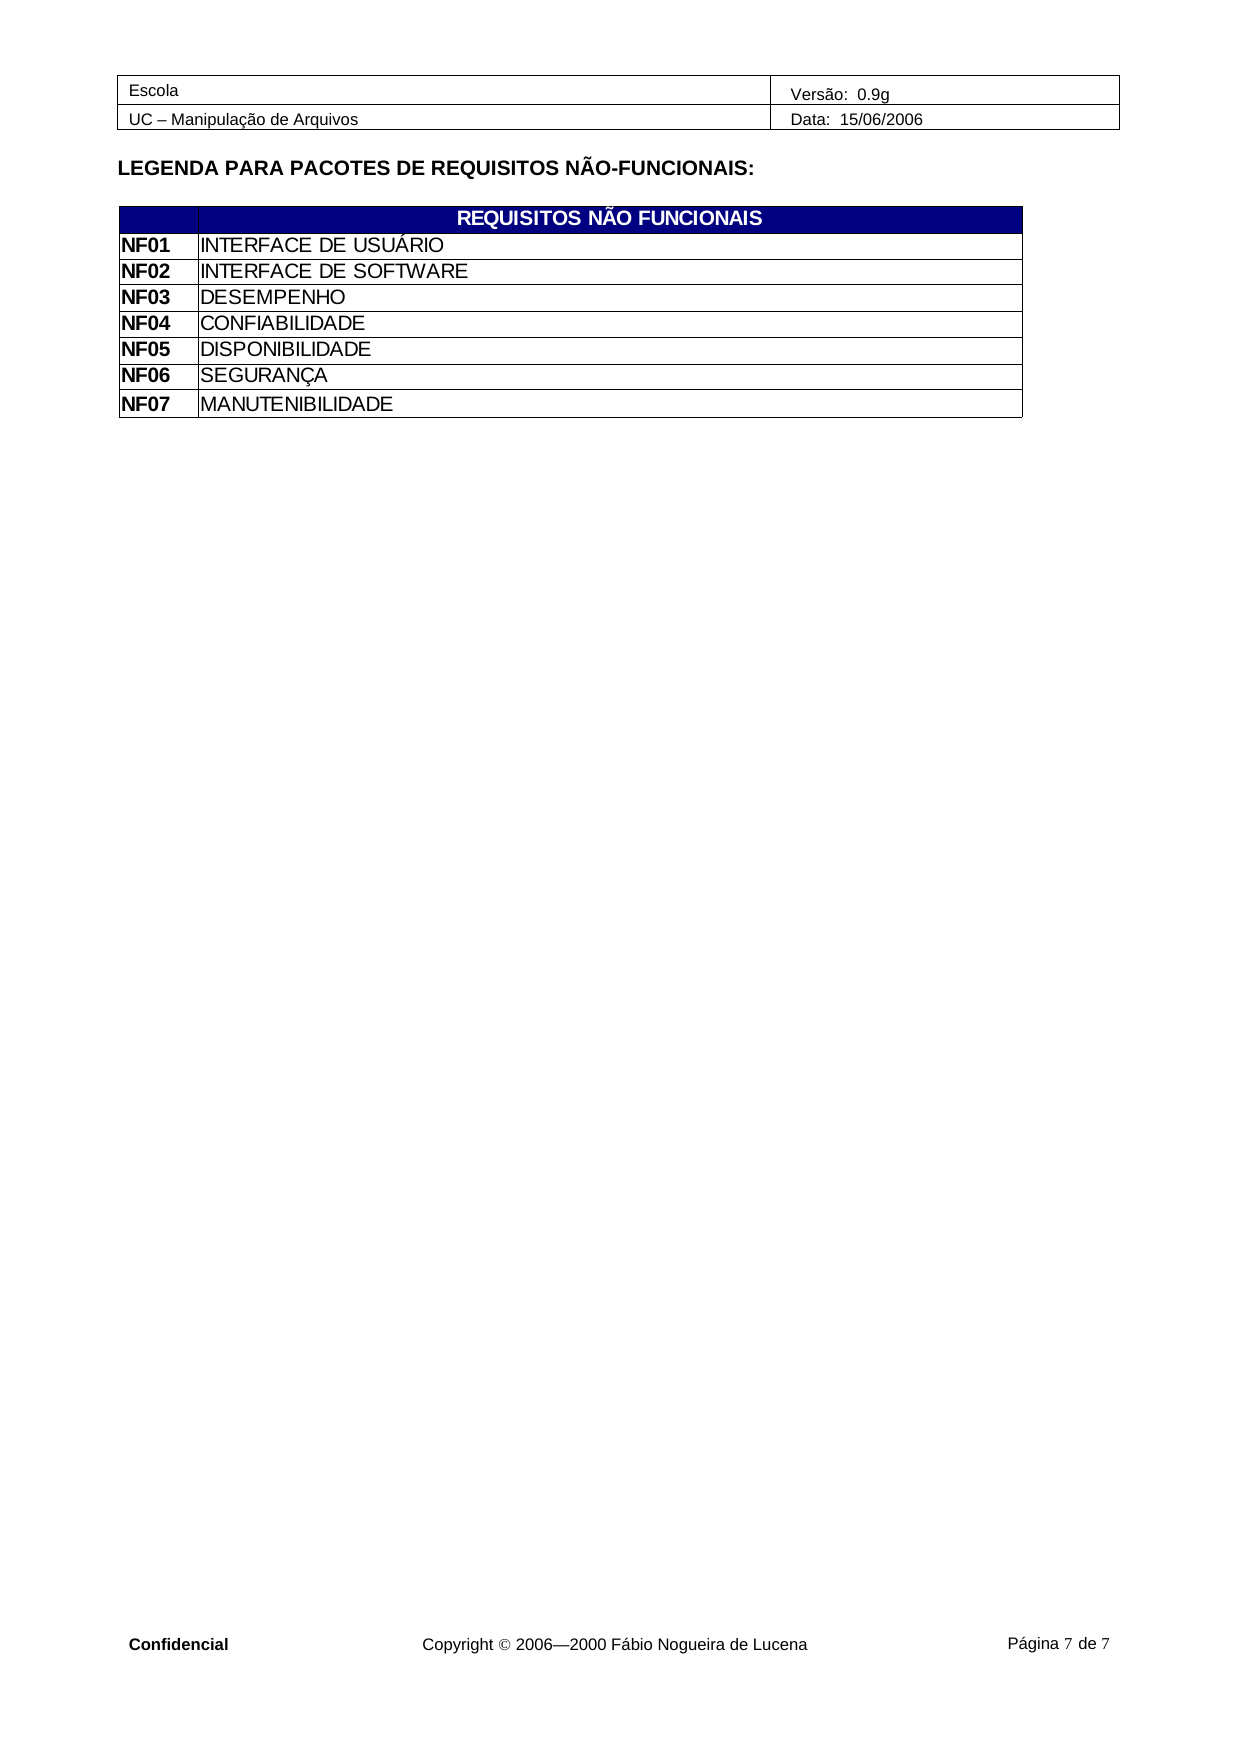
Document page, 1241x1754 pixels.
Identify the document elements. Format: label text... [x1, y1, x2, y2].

text LEGENDA PARA PACOTES DE REQUISITOS NÃO-FUNCIONAIS: [117, 154, 1120, 179]
